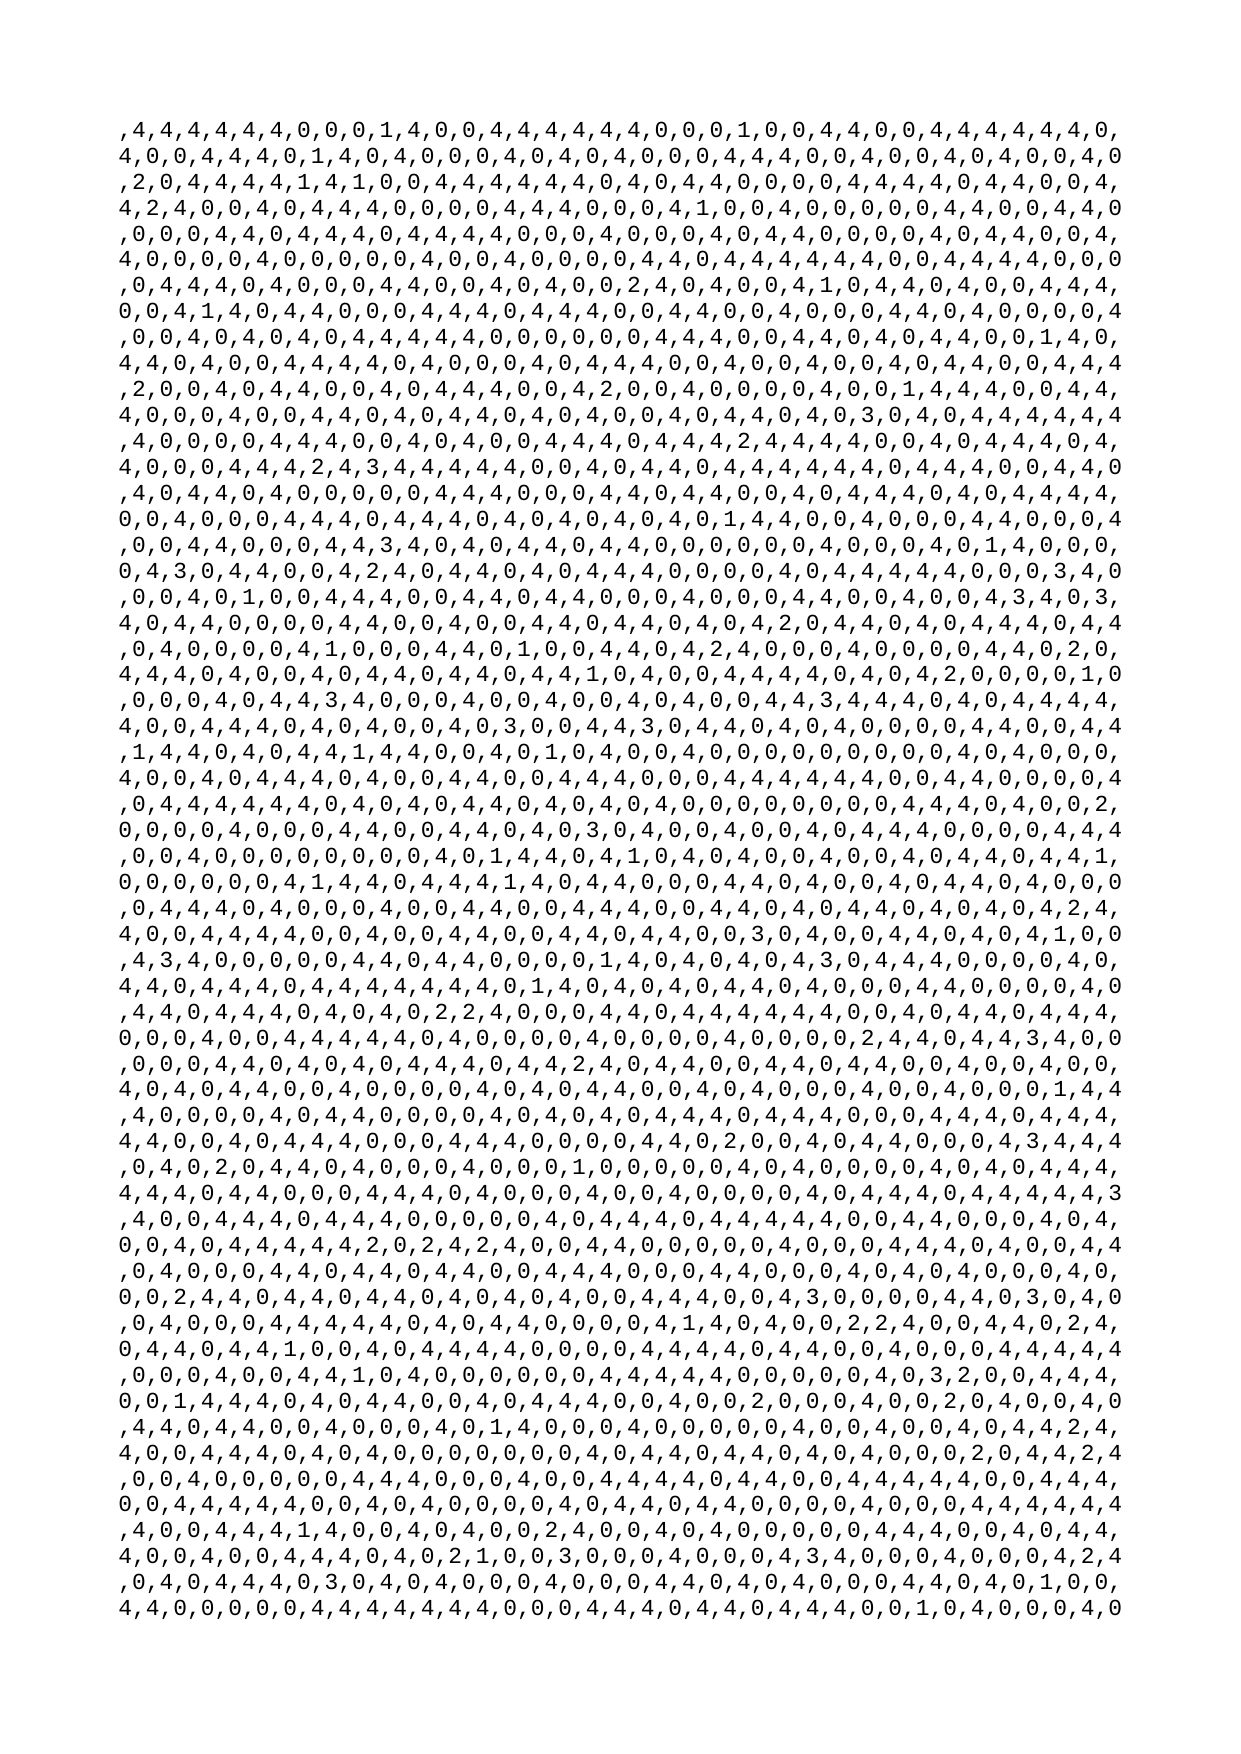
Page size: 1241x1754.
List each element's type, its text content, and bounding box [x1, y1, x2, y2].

text ,4,4,4,4,4,4,0,0,0,1,4,0,0,4,4,4,4,4,4,0,0,0,1,0,0,4,4,0,0,4,4,4,4,4,4,0,4,0,0,4,4,4,0,1,4,0,4,0,0,0,4,0,4,0,4,0,0,0,4,4,4,0,0,4,0,0,4,0,4,0,0,4,0,2,0,4,4,4,4,1,4,1,0,0,4,4,4,4,4,4,0,4,0,4,4,0,0,0,0,4,4,4,4,0,4,4,0,0,4,4,2,4,0,0,4,0,4,4,4,0,0,0,0,4,4,4,0,0,0,4,1,0,0,4,0,0,0,0,0,4,4,0,0,4,4,0,0,0,0,4,4,0,4,4,4,0,4,4,4,4,0,0,0,4,0,0,0,4,0,4,4,0,0,0,0,4,0,4,4,0,0,4,4,0,0,0,0,4,0,0,0,0,0,4,0,0,4,0,0,0,0,4,4,0,4,4,4,4,4,4,0,0,4,4,4,4,0,0,0,0,4,4,4,0,4,0,0,0,4,4,0,0,4,0,4,0,0,2,4,0,4,0,0,4,1,0,4,4,0,4,0,0,4,4,4,0,0,4,1,4,0,4,4,0,0,0,4,4,4,0,4,4,4,0,0,4,4,0,0,4,0,0,0,4,4,0,4,0,0,0,0,4,0,0,4,0,4,0,4,0,4,4,4,4,4,0,0,0,0,0,0,4,4,4,0,0,4,4,0,4,0,4,4,0,0,1,4,0,4,4,0,4,0,0,4,4,4,4,0,4,0,0,0,4,0,4,4,4,0,0,4,0,0,4,0,0,4,0,4,4,0,0,4,4,4,2,0,0,4,0,4,4,0,0,4,0,4,4,4,0,0,4,2,0,0,4,0,0,0,0,4,0,0,1,4,4,4,0,0,4,4,4,0,0,0,4,0,0,4,4,0,4,0,4,4,0,4,0,4,0,0,4,0,4,4,0,4,0,3,0,4,0,4,4,4,4,4,4,4,0,0,0,0,4,4,4,0,0,4,0,4,0,0,4,4,4,0,4,4,4,2,4,4,4,4,0,0,4,0,4,4,4,0,4,4,0,0,0,4,4,4,2,4,3,4,4,4,4,4,0,0,4,0,4,4,0,4,4,4,4,4,4,0,4,4,4,0,0,4,4,0,4,0,4,4,0,4,0,0,0,0,0,4,4,4,0,0,0,4,4,0,4,4,0,0,4,0,4,4,4,0,4,0,4,4,4,4,0,0,4,0,0,0,4,4,4,0,4,4,4,0,4,0,4,0,4,0,4,0,1,4,4,0,0,4,0,0,0,4,4,0,0,0,4,0,0,4,4,0,0,0,4,4,3,4,0,4,0,4,4,0,4,4,0,0,0,0,0,0,4,0,0,0,4,0,1,4,0,0,0,0,4,3,0,4,4,0,0,4,2,4,0,4,4,0,4,0,4,4,4,0,0,0,0,4,0,4,4,4,4,4,0,0,0,3,4,0,0,0,4,0,1,0,0,4,4,4,0,0,4,4,0,4,4,0,0,0,4,0,0,0,4,4,0,0,4,0,0,4,3,4,0,3,4,0,4,4,0,0,0,0,4,4,0,0,4,0,0,4,4,0,4,4,0,4,0,4,2,0,4,4,0,4,0,4,4,4,0,4,4,0,4,0,0,0,0,4,1,0,0,0,4,4,0,1,0,0,4,4,0,4,2,4,0,0,0,4,0,0,0,0,4,4,0,2,0,4,4,4,0,4,0,0,4,0,4,4,0,4,4,0,4,4,1,0,4,0,0,4,4,4,4,0,4,0,4,2,0,0,0,0,1,0,0,0,0,4,0,4,4,3,4,0,0,0,4,0,0,4,0,0,4,0,4,0,0,4,4,3,4,4,4,0,4,0,4,4,4,4,4,0,0,4,4,4,0,4,0,4,0,0,4,0,3,0,0,4,4,3,0,4,4,0,4,0,4,0,0,0,0,4,4,0,0,4,4,1,4,4,0,4,0,4,4,1,4,4,0,0,4,0,1,0,4,0,0,4,0,0,0,0,0,0,0,0,0,4,0,4,0,0,0,4,0,0,4,0,4,4,4,0,4,0,0,4,4,0,0,4,4,4,0,0,0,4,4,4,4,4,4,0,0,4,4,0,0,0,0,4,0,4,4,4,4,4,4,0,4,0,4,0,4,4,0,4,0,4,0,4,0,0,0,0,0,0,0,0,4,4,4,0,4,0,0,2,0,0,0,0,4,0,0,0,4,4,0,0,4,4,0,4,0,3,0,4,0,0,4,0,0,4,0,4,4,4,0,0,0,0,4,4,4,0,0,4,0,0,0,0,0,0,0,0,4,0,1,4,4,0,4,1,0,4,0,4,0,0,4,0,0,4,0,4,4,0,4,4,1,0,0,0,0,0,0,4,1,4,4,0,4,4,4,1,4,0,4,4,0,0,0,4,4,0,4,0,0,4,0,4,4,0,4,0,0,0,0,4,4,4,0,4,0,0,0,4,0,0,4,4,0,0,4,4,4,0,0,4,4,0,4,0,4,4,0,4,0,4,0,4,2,4,4,0,0,4,4,4,4,0,0,4,0,0,4,4,0,0,4,4,0,4,4,0,0,3,0,4,0,0,4,4,0,4,0,4,1,0,0,4,3,4,0,0,0,0,0,4,4,0,4,4,0,0,0,0,1,4,0,4,0,4,0,4,3,0,4,4,4,0,0,0,0,4,0,4,4,0,4,4,4,0,4,4,4,4,4,4,4,0,1,4,0,4,0,4,0,4,4,0,4,0,0,0,4,4,0,0,0,0,4,0,4,4,0,4,4,4,0,4,0,4,0,2,2,4,0,0,0,4,4,0,4,4,4,4,4,4,0,0,4,0,4,4,0,4,4,4,0,0,0,4,0,0,4,4,4,4,4,0,4,0,0,0,0,4,0,0,0,0,4,0,0,0,0,2,4,4,0,4,4,3,4,0,0,0,0,0,4,4,0,4,0,4,0,4,4,4,0,4,4,2,4,0,4,4,0,0,4,4,0,4,4,0,0,4,0,0,4,0,0,4,0,4,0,4,4,0,0,4,0,0,0,0,4,0,4,0,4,4,0,0,4,0,4,0,0,0,4,0,0,4,0,0,0,1,4,4,4,0,0,0,0,4,0,4,4,0,0,0,0,4,0,4,0,4,0,4,4,4,0,4,4,4,0,0,0,4,4,4,0,4,4,4,4,4,0,0,4,0,4,4,4,0,0,0,4,4,4,0,0,0,0,4,4,0,2,0,0,4,0,4,4,0,0,0,4,3,4,4,4,0,4,0,2,0,4,4,0,4,0,0,0,4,0,0,0,1,0,0,0,0,0,4,0,4,0,0,0,0,4,0,4,0,4,4,4,4,4,4,0,4,4,0,0,0,4,4,4,0,4,0,0,0,4,0,0,4,0,0,0,0,4,0,4,4,4,0,4,4,4,4,4,3,4,0,0,4,4,4,0,4,4,4,0,0,0,0,0,4,0,4,4,4,0,4,4,4,4,4,0,0,4,4,0,0,0,4,0,4,0,0,4,0,4,4,4,4,4,2,0,2,4,2,4,0,0,4,4,0,0,0,0,0,4,0,0,0,4,4,4,0,4,0,0,4,4,0,4,0,0,0,4,4,0,4,4,0,4,4,0,0,4,4,4,0,0,0,4,4,0,0,0,4,0,4,0,4,0,0,0,4,0,0,0,2,4,4,0,4,4,0,4,4,0,4,0,4,0,4,0,0,4,4,4,0,0,4,3,0,0,0,0,4,4,0,3,0,4,0,0,4,0,0,0,4,4,4,4,4,0,4,0,4,4,0,0,0,0,4,1,4,0,4,0,0,2,2,4,0,0,4,4,0,2,4,0,4,4,0,4,4,1,0,0,4,0,4,4,4,4,0,0,0,0,4,4,4,4,0,4,4,0,0,4,0,0,0,4,4,4,4,4,0,0,0,4,0,0,4,4,1,0,4,0,0,0,0,0,0,4,4,4,4,4,0,0,0,0,0,4,0,3,2,0,0,4,4,4,0,0,1,4,4,4,0,4,0,4,4,0,0,4,0,4,4,4,0,0,4,0,0,2,0,0,0,4,0,0,2,0,4,0,0,4,0,4,4,0,4,4,0,0,4,0,0,0,4,0,1,4,0,0,0,4,0,0,0,0,0,4,0,0,4,0,0,4,0,4,4,2,4,4,0,0,4,4,4,0,4,0,4,0,0,0,0,0,0,0,4,0,4,4,0,4,4,0,4,0,4,0,0,0,2,0,4,4,2,4,0,0,4,0,0,0,0,0,4,4,4,0,0,0,4,0,0,4,4,4,4,0,4,4,0,0,4,4,4,4,4,0,0,4,4,4,0,0,4,4,4,4,4,0,0,4,0,4,0,0,0,0,4,0,4,4,0,4,4,0,0,0,0,4,0,0,0,4,4,4,4,4,4,4,0,0,4,4,4,1,4,0,0,4,0,4,0,0,2,4,0,0,4,0,4,0,0,0,0,0,4,4,4,0,0,4,0,4,4,4,0,0,4,0,0,4,4,4,0,4,0,2,1,0,0,3,0,0,0,4,0,0,0,4,3,4,0,0,0,4,0,0,0,4,2,4,0,4,0,4,4,4,0,3,0,4,0,4,0,0,0,4,0,0,0,4,4,0,4,0,4,0,0,0,4,4,0,4,0,1,0,0,4,4,0,0,0,0,0,4,4,4,4,4,4,4,0,0,0,4,4,4,0,4,4,0,4,4,4,0,0,1,0,4,0,0,0,4,0 [118, 118, 1122, 1622]
